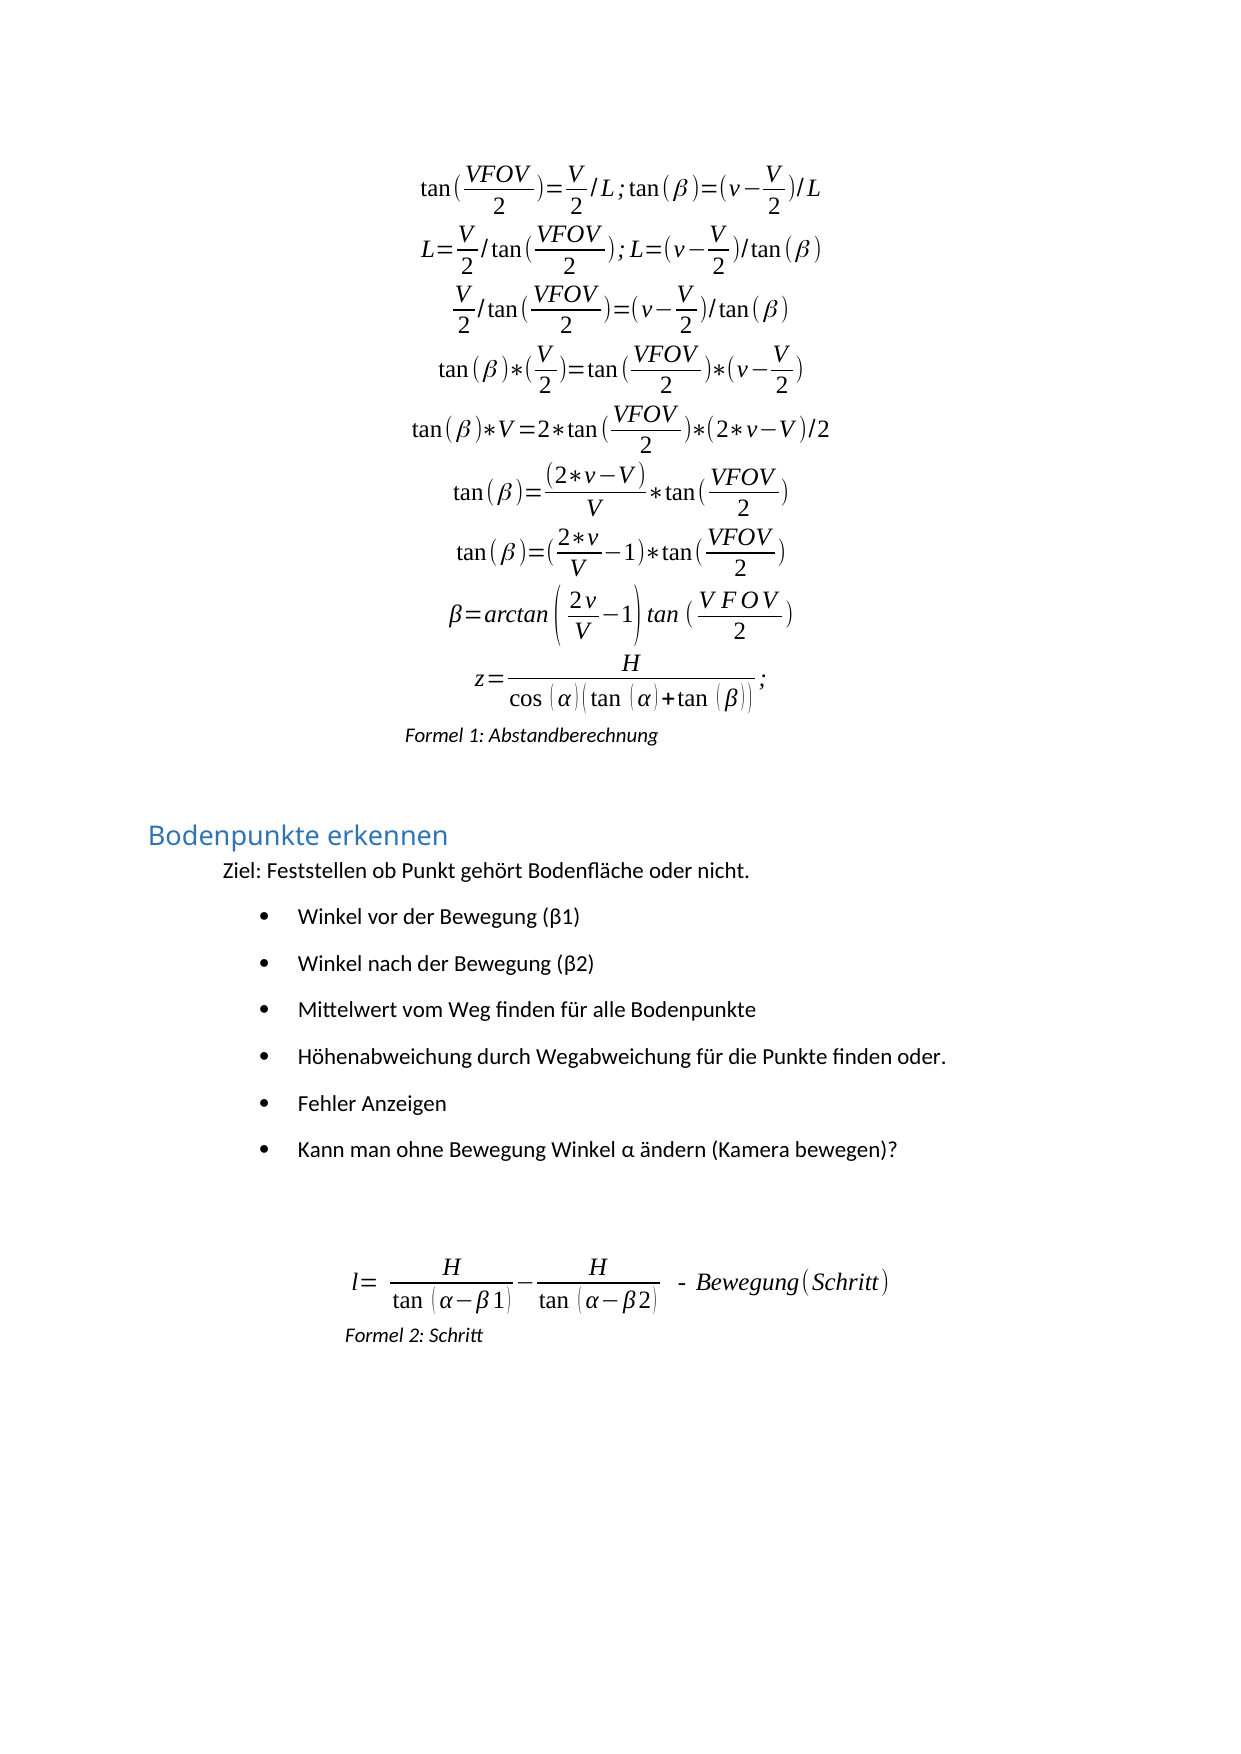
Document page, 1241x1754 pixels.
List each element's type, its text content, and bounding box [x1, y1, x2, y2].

text Formel 2: Schritt [345, 1253, 895, 1348]
subtitle Bodenpunkte erkennen [148, 816, 1093, 853]
list Fehler Anzeigen [260, 1089, 1093, 1117]
list Höhenabweichung durch Wegabweichung für die Punkte finden oder. [260, 1042, 1093, 1070]
list Winkel nach der Bewegung (β2) [260, 949, 1093, 977]
text Formel 1: Abstandberechnung [405, 160, 836, 747]
list Winkel vor der Bewegung (β1) [260, 902, 1093, 930]
list Ziel: Feststellen ob Punkt gehört Bodenfläche oder nicht. [223, 856, 1093, 884]
list Mittelwert vom Weg finden für alle Bodenpunkte [260, 996, 1093, 1023]
list Kann man ohne Bewegung Winkel α ändern (Kamera bewegen)? [260, 1135, 1093, 1163]
